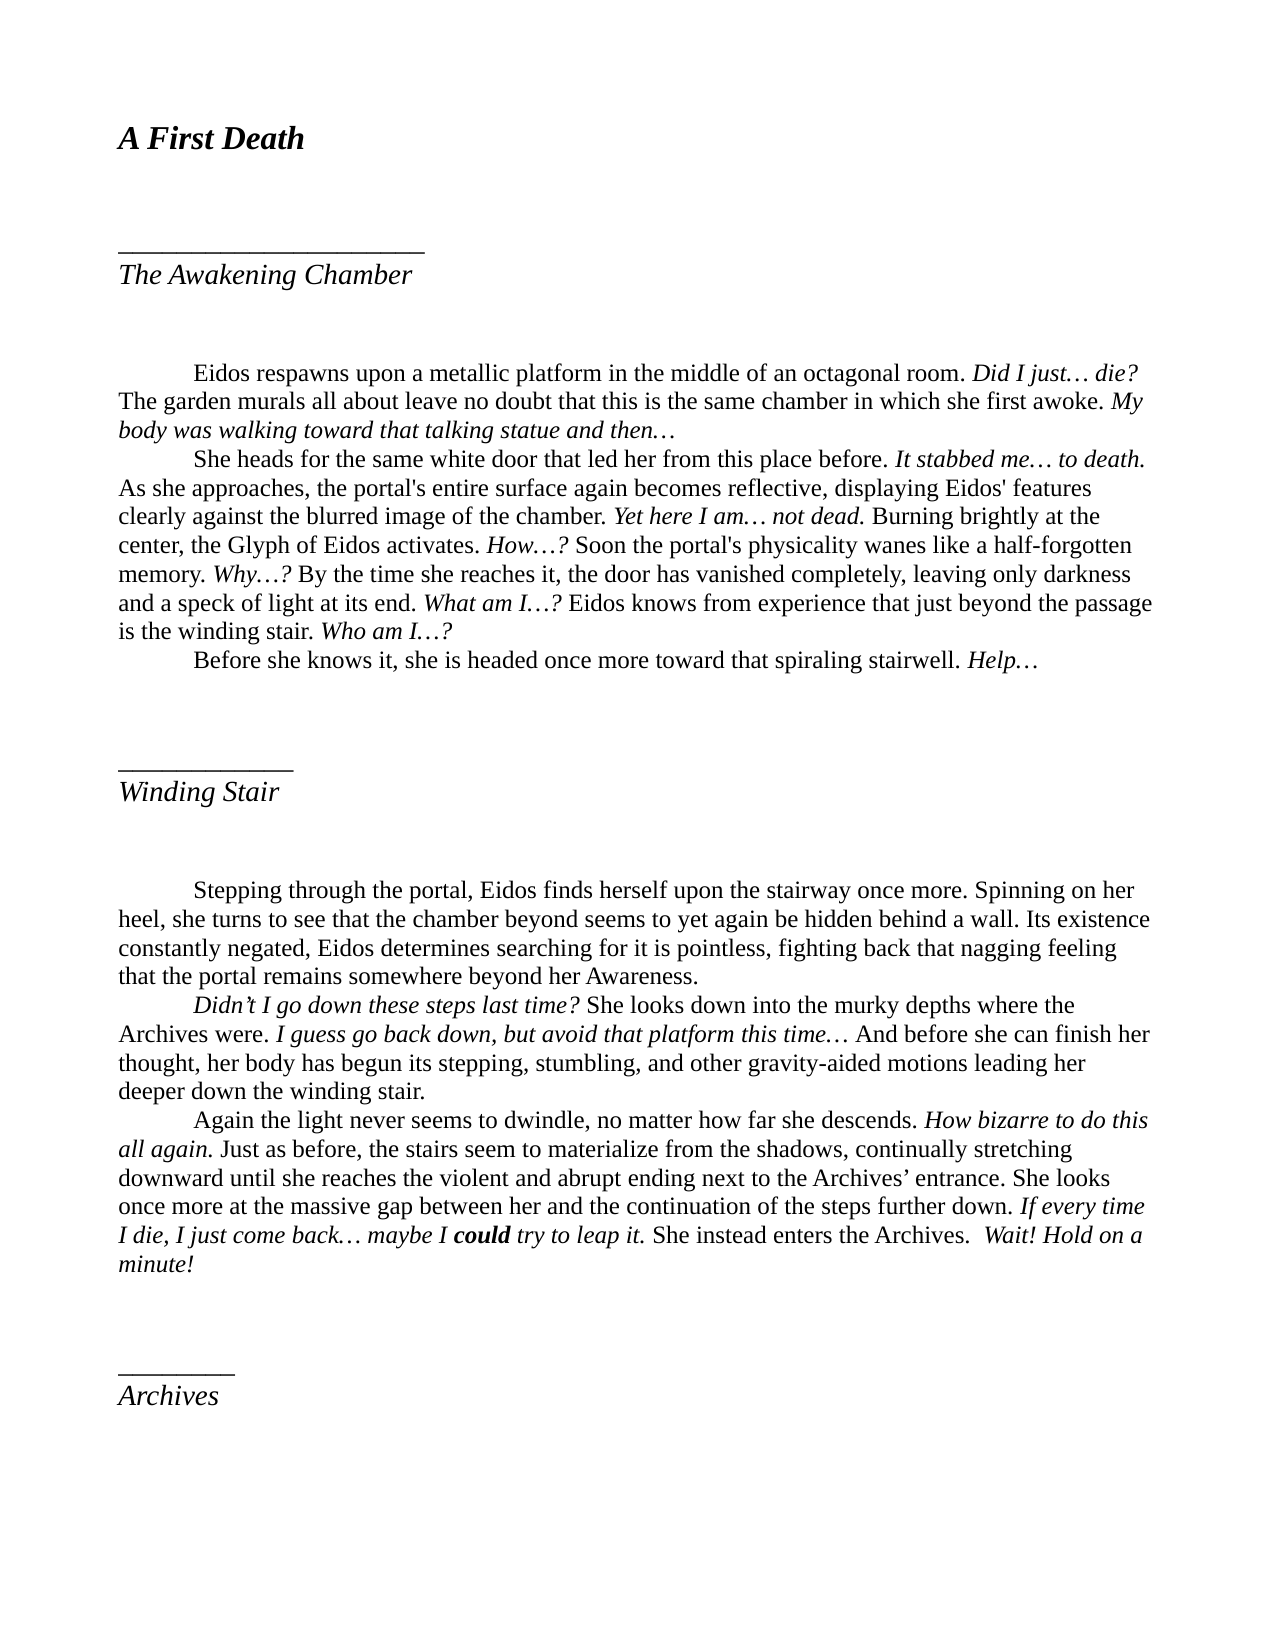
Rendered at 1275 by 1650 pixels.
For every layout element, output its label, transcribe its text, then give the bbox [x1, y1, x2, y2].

text ____________ [118, 741, 1157, 774]
text A First Death [118, 118, 1157, 156]
text The Awakening Chamber [118, 257, 1157, 291]
text She heads for the same white door that led her from this place before. It stabbed me… to death. As she approaches, the portal's entire surface again becomes reflective, displaying Eidos' features clearly against the blurred image of the chamber. Yet here I am… not dead. Burning brightly at the center, the Glyph of Eidos activates. How…? Soon the portal's physicality wanes like a half-forgotten memory. Why…? By the time she reaches it, the door has vanished completely, leaving only darkness and a speck of light at its end. What am I…? Eidos knows from experience that just beyond the passage is the winding stair. Who am I…? [118, 444, 1157, 645]
text Eidos respawns upon a metallic platform in the middle of an octagonal room. Did I just… die? The garden murals all about leave no doubt that this is the same chamber in which she first awoke. My body was walking toward that talking statue and then… [118, 358, 1157, 444]
text Archives [118, 1378, 1157, 1412]
text Didn’t I go down these steps last time? She looks down into the murky depths where the Archives were. I guess go back down, but avoid that platform this time… And before she can finish her thought, her body has begun its stepping, stumbling, and other gravity-aided motions leading her deeper down the winding stair. [118, 990, 1157, 1105]
text ________ [118, 1345, 1157, 1378]
text Again the light never seems to dwindle, no matter how far she descends. How bizarre to do this all again. Just as before, the stairs seem to materialize from the shadows, continually stretching downward until she reaches the violent and abrupt ending next to the Archives’ entrance. She looks once more at the massive gap between her and the continuation of the steps further down. If every time I die, I just come back… maybe I could try to leap it. She instead enters the Archives. Wait! Hold on a minute! [118, 1105, 1157, 1278]
text Stepping through the portal, Eidos finds herself upon the stairway once more. Spinning on her heel, she turns to see that the chamber beyond seems to yet again be hidden behind a wall. Its existence constantly negated, Eidos determines searching for it is pointless, fighting back that nagging feeling that the portal remains somewhere beyond her Awareness. [118, 875, 1157, 990]
text Winding Stair [118, 774, 1157, 808]
text _____________________ [118, 223, 1157, 257]
text Before she knows it, she is headed once more toward that spiraling stairwell. Help… [118, 645, 1157, 674]
